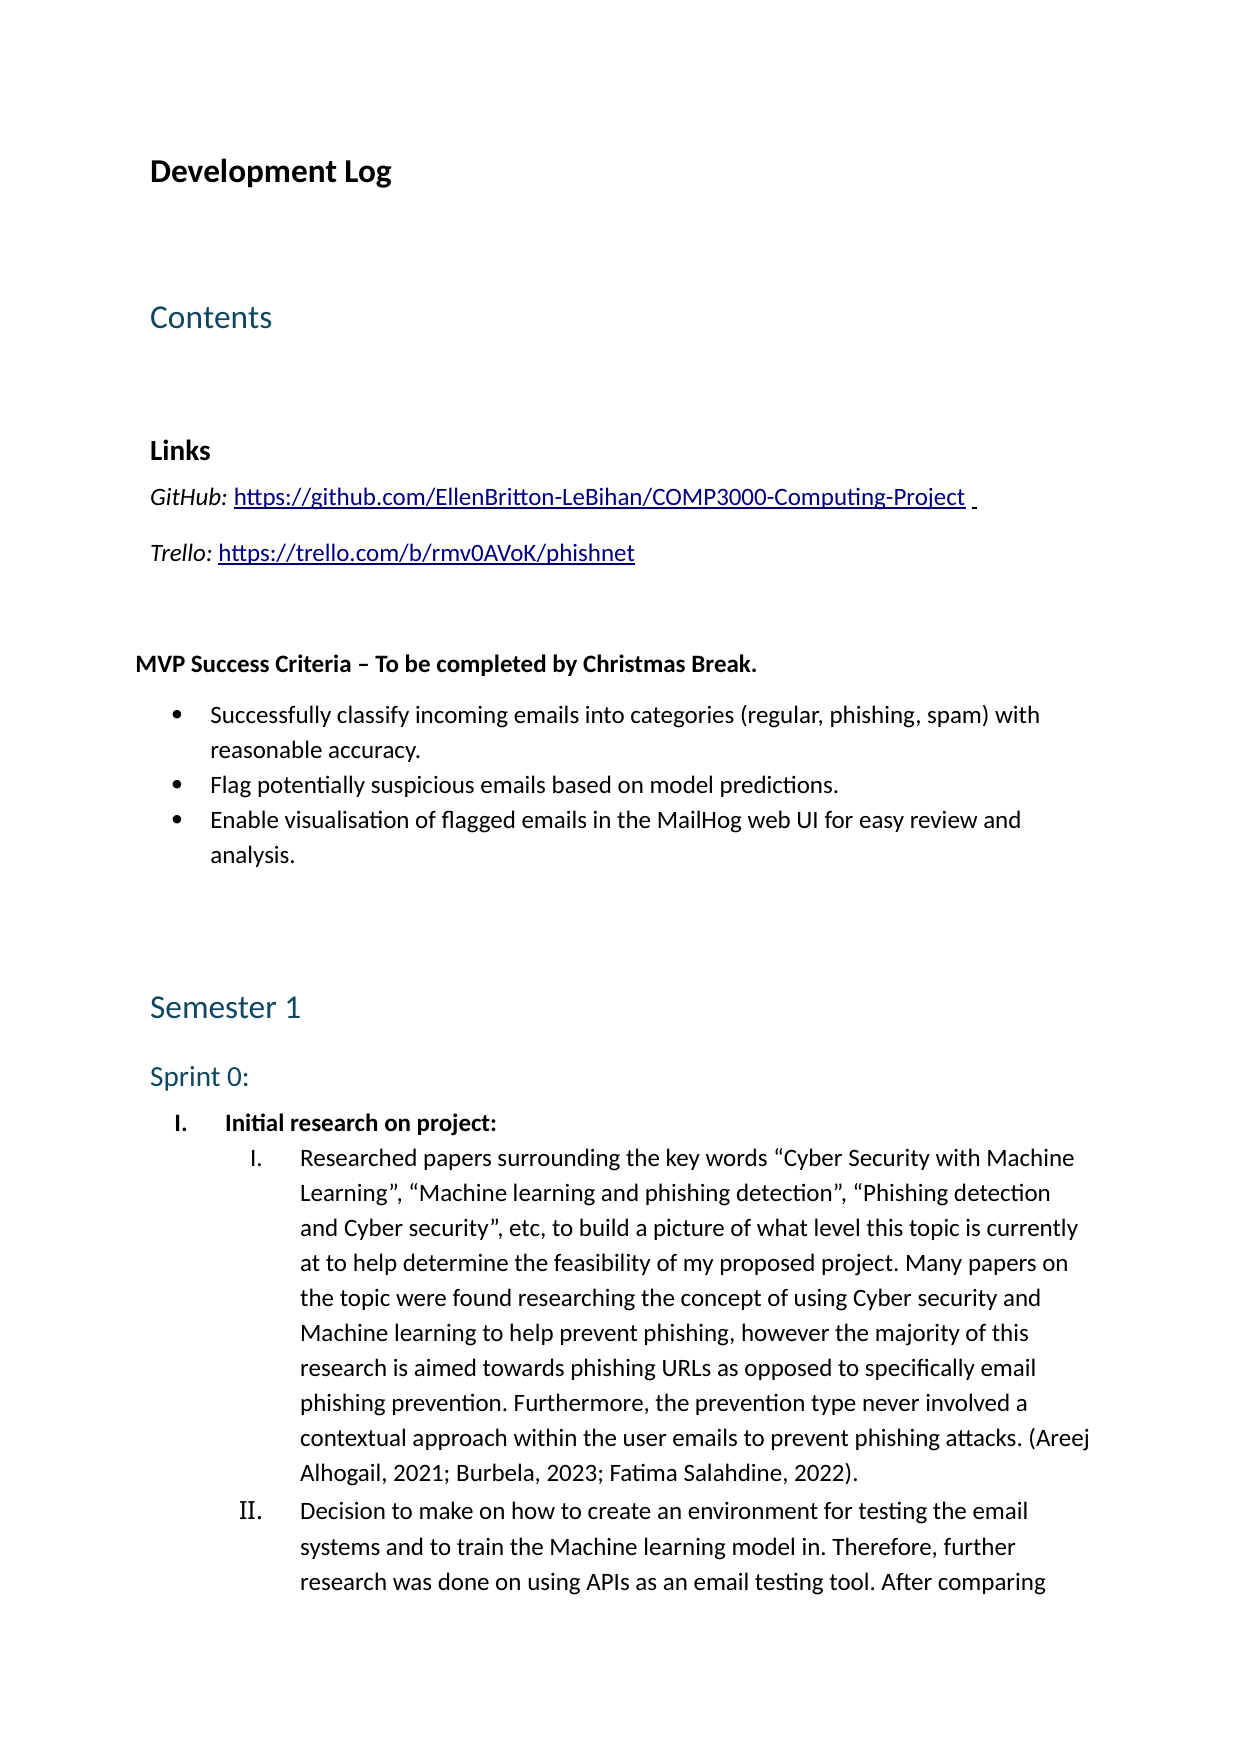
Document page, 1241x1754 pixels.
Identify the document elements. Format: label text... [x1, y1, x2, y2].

text GitHub: https://github.com/EllenBritton-LeBihan/COMP3000-Computing-Project [150, 481, 1090, 512]
text Development Log [150, 150, 1090, 191]
list Flag potentially suspicious emails based on model predictions. [173, 770, 1090, 800]
subtitle Sprint 0: [150, 1058, 1090, 1094]
list Researched papers surrounding the key words “Cyber Security with Machine Learning”, “Machine learning and phishing detection”, “Phishing detection and Cyber security”, etc, to build a picture of what level this topic is currently at to help determine the feasibility of my proposed project. Many papers on the topic were found researching the concept of using Cyber security and Machine learning to help prevent phishing, however the majority of this research is aimed towards phishing URLs as opposed to specifically email phishing prevention. Furthermore, the prevention type never involved a contextual approach within the user emails to prevent phishing attacks. (Areej Alhogail, 2021; Burbela, 2023; Fatima Salahdine, 2022). [262, 1142, 1090, 1488]
list Initial research on project: [187, 1107, 1090, 1138]
subtitle Semester 1 [150, 986, 1090, 1027]
subtitle Links [150, 432, 1090, 467]
list Decision to make on how to create an environment for testing the email systems and to train the Machine learning model in. Therefore, further research was done on using APIs as an email testing tool. After comparing [262, 1492, 1090, 1597]
subtitle Contents [150, 296, 1090, 337]
text MVP Success Criteria – To be completed by Christmas Break. [135, 648, 1090, 678]
list Enable visualisation of flagged emails in the MailHog web UI for easy review and analysis. [173, 805, 1090, 870]
list Successfully classify incoming emails into categories (regular, phishing, spam) with reasonable accuracy. [173, 700, 1090, 765]
text Trello: https://trello.com/b/rmv0AVoK/phishnet [150, 533, 1090, 568]
